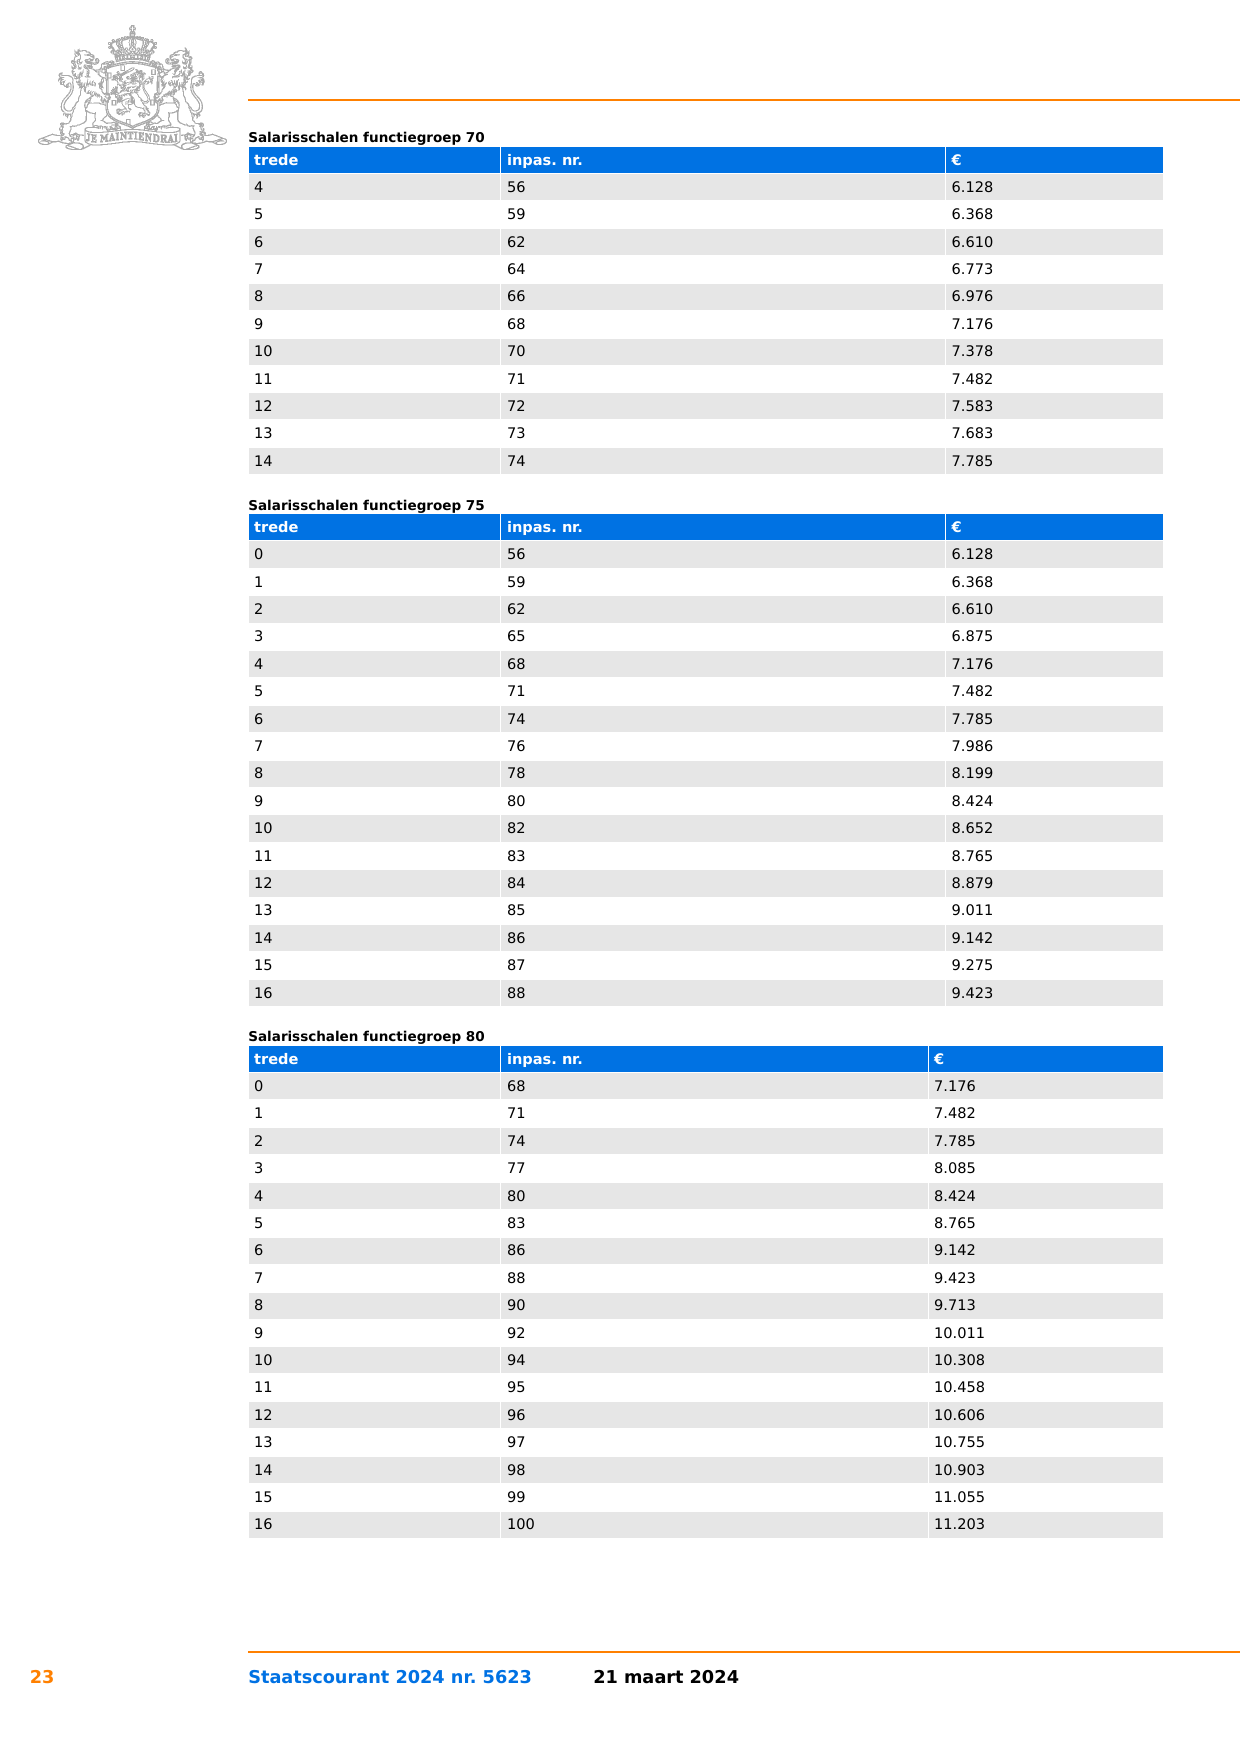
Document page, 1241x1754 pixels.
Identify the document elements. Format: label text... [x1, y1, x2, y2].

table_cell 13 [249, 421, 500, 447]
table_cell 83 [501, 843, 945, 869]
table_cell 97 [501, 1429, 928, 1456]
table_cell 71 [501, 1101, 928, 1127]
table_cell 14 [249, 925, 500, 951]
table_cell 7.176 [929, 1073, 1163, 1099]
table_cell 3 [249, 624, 500, 650]
table_cell 87 [501, 953, 945, 979]
table_cell 7.176 [946, 311, 1163, 337]
table_cell 1 [249, 569, 500, 595]
table_cell 73 [501, 421, 945, 447]
table_cell 95 [501, 1375, 928, 1401]
table_cell 6.610 [946, 596, 1163, 623]
table_cell 10.903 [929, 1457, 1163, 1483]
table_cell 68 [501, 311, 945, 337]
table_cell 8.765 [929, 1210, 1163, 1237]
table_cell 11 [249, 366, 500, 392]
table_cell 7 [249, 733, 500, 759]
table_cell trede [249, 147, 500, 173]
table_cell 78 [501, 761, 945, 787]
table_cell 9 [249, 311, 500, 337]
table_cell 76 [501, 733, 945, 759]
table_cell 8.765 [946, 843, 1163, 869]
table_cell 10.606 [929, 1402, 1163, 1428]
table_cell 8 [249, 1293, 500, 1319]
table_cell 7.378 [946, 339, 1163, 365]
table_cell 7.986 [946, 733, 1163, 759]
table_cell 74 [501, 706, 945, 732]
picture [38, 25, 227, 150]
table_cell 7 [249, 1265, 500, 1291]
table_cell 71 [501, 366, 945, 392]
table_cell 8 [249, 284, 500, 310]
table_cell 9.275 [946, 953, 1163, 979]
table_cell 15 [249, 953, 500, 979]
table_cell 14 [249, 1457, 500, 1483]
table_cell 7.785 [946, 706, 1163, 732]
table_cell 12 [249, 1402, 500, 1428]
table_cell 10.755 [929, 1429, 1163, 1456]
table_cell 10.308 [929, 1347, 1163, 1373]
table_cell 16 [249, 980, 500, 1006]
table_cell 12 [249, 870, 500, 897]
table_cell 9.713 [929, 1293, 1163, 1319]
table_cell 9.142 [946, 925, 1163, 951]
table_cell 72 [501, 393, 945, 419]
table_cell 9.423 [929, 1265, 1163, 1291]
table_cell 92 [501, 1320, 928, 1346]
table_cell 15 [249, 1484, 500, 1511]
table_cell 14 [249, 448, 500, 474]
table_cell 9.142 [929, 1238, 1163, 1264]
table_cell 11.203 [929, 1512, 1163, 1538]
table_cell 74 [501, 448, 945, 474]
table_cell 83 [501, 1210, 928, 1237]
table_cell 70 [501, 339, 945, 365]
table_cell 66 [501, 284, 945, 310]
table_cell 11.055 [929, 1484, 1163, 1511]
table_cell trede [249, 1046, 500, 1072]
table_cell 80 [501, 1183, 928, 1209]
table_cell 10.458 [929, 1375, 1163, 1401]
table_cell 7.583 [946, 393, 1163, 419]
table_cell 90 [501, 1293, 928, 1319]
table_cell 13 [249, 1429, 500, 1456]
table_cell 0 [249, 541, 500, 568]
table_cell 7.785 [946, 448, 1163, 474]
table_cell 7.683 [946, 421, 1163, 447]
table_header Salarisschalen functiegroep 70 [248, 130, 1163, 146]
table_cell 64 [501, 256, 945, 283]
table_cell 7.482 [946, 679, 1163, 705]
table_cell 6.128 [946, 541, 1163, 568]
table_cell 11 [249, 843, 500, 869]
table_cell 62 [501, 229, 945, 255]
table_cell 16 [249, 1512, 500, 1538]
table_cell 88 [501, 1265, 928, 1291]
table_cell 68 [501, 651, 945, 677]
table_cell 59 [501, 569, 945, 595]
table_cell 1 [249, 1101, 500, 1127]
table_cell 71 [501, 679, 945, 705]
table_cell 8.652 [946, 815, 1163, 842]
table_cell 7 [249, 256, 500, 283]
table_cell 59 [501, 201, 945, 228]
table_cell € [946, 514, 1163, 540]
table_cell 6.773 [946, 256, 1163, 283]
table_cell 6.368 [946, 569, 1163, 595]
table_cell 86 [501, 1238, 928, 1264]
table_cell 86 [501, 925, 945, 951]
table_cell 88 [501, 980, 945, 1006]
table_cell inpas. nr. [501, 1046, 928, 1072]
table_cell 8.085 [929, 1155, 1163, 1182]
table_cell 7.482 [946, 366, 1163, 392]
table_cell € [929, 1046, 1163, 1072]
table_cell 85 [501, 898, 945, 924]
table_cell 5 [249, 201, 500, 228]
table_cell 4 [249, 651, 500, 677]
table_cell 5 [249, 1210, 500, 1237]
table_cell 6.875 [946, 624, 1163, 650]
table_cell 2 [249, 1128, 500, 1154]
table_cell 98 [501, 1457, 928, 1483]
table_cell 56 [501, 174, 945, 200]
table_cell 6 [249, 1238, 500, 1264]
table_cell 56 [501, 541, 945, 568]
table_cell 84 [501, 870, 945, 897]
table_cell inpas. nr. [501, 514, 945, 540]
table_cell 10 [249, 1347, 500, 1373]
table_cell 8.879 [946, 870, 1163, 897]
table_cell 6.610 [946, 229, 1163, 255]
table_cell trede [249, 514, 500, 540]
table_cell 5 [249, 679, 500, 705]
table_cell 96 [501, 1402, 928, 1428]
table_cell 4 [249, 1183, 500, 1209]
table_cell 82 [501, 815, 945, 842]
table_cell 2 [249, 596, 500, 623]
table_cell 13 [249, 898, 500, 924]
table_cell 10 [249, 815, 500, 842]
table_cell 6.976 [946, 284, 1163, 310]
table_cell 9 [249, 1320, 500, 1346]
table_cell 6.128 [946, 174, 1163, 200]
table_cell 100 [501, 1512, 928, 1538]
table_cell 94 [501, 1347, 928, 1373]
table_cell 74 [501, 1128, 928, 1154]
table_cell 0 [249, 1073, 500, 1099]
table_cell 9.423 [946, 980, 1163, 1006]
table_cell 12 [249, 393, 500, 419]
table_cell 4 [249, 174, 500, 200]
table_header Salarisschalen functiegroep 80 [248, 1029, 1163, 1045]
table_cell 6.368 [946, 201, 1163, 228]
table_cell 8.199 [946, 761, 1163, 787]
table_cell 7.482 [929, 1101, 1163, 1127]
table_cell 9.011 [946, 898, 1163, 924]
table_cell 65 [501, 624, 945, 650]
table_cell 6 [249, 229, 500, 255]
table_cell 8.424 [929, 1183, 1163, 1209]
table_cell 10.011 [929, 1320, 1163, 1346]
table_cell 8.424 [946, 788, 1163, 814]
table_cell 7.176 [946, 651, 1163, 677]
table_cell 11 [249, 1375, 500, 1401]
table_cell 62 [501, 596, 945, 623]
table_cell 80 [501, 788, 945, 814]
table_cell 9 [249, 788, 500, 814]
table_cell 68 [501, 1073, 928, 1099]
table_cell inpas. nr. [501, 147, 945, 173]
table_cell 10 [249, 339, 500, 365]
table_cell 7.785 [929, 1128, 1163, 1154]
table_cell € [946, 147, 1163, 173]
table_cell 99 [501, 1484, 928, 1511]
table_cell 6 [249, 706, 500, 732]
table_header Salarisschalen functiegroep 75 [248, 497, 1163, 513]
table_cell 77 [501, 1155, 928, 1182]
table_cell 3 [249, 1155, 500, 1182]
table_cell 8 [249, 761, 500, 787]
